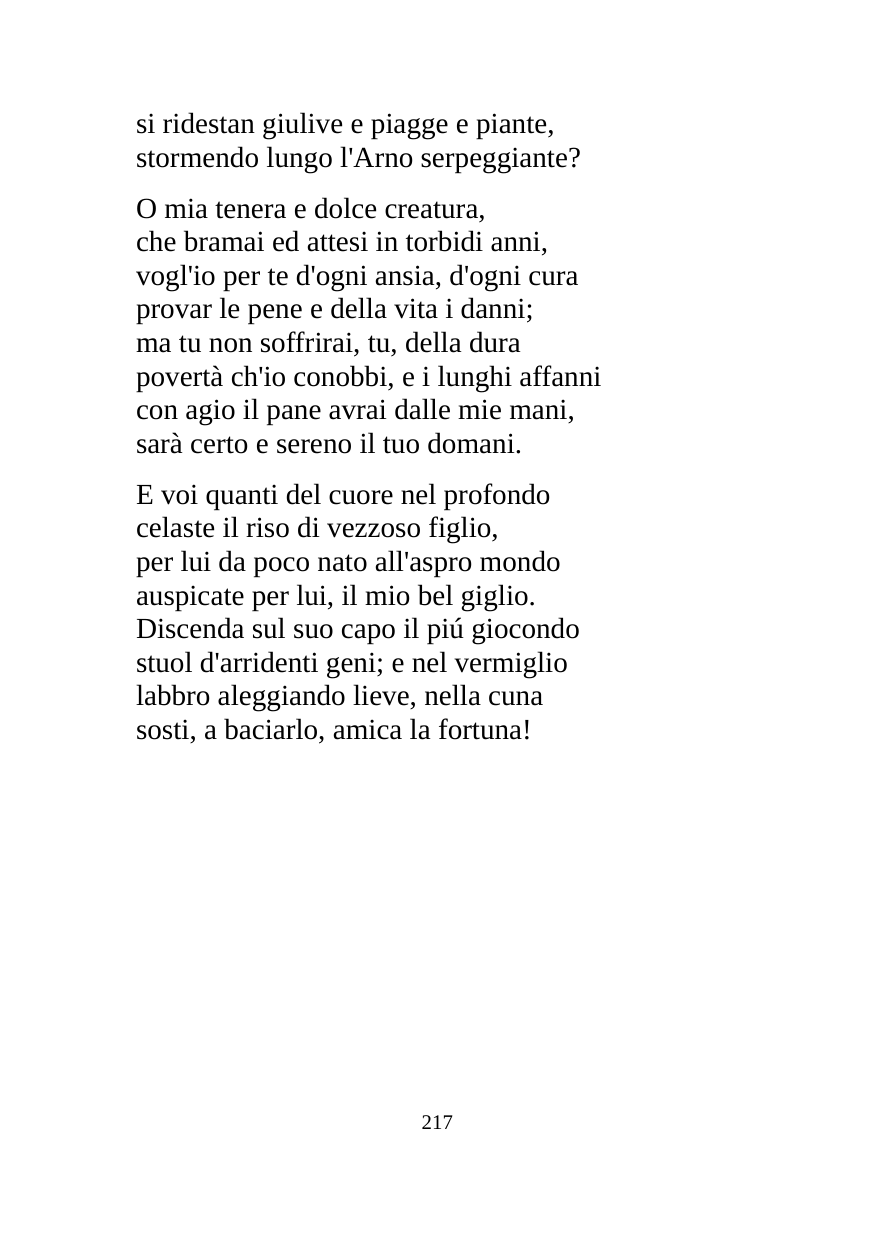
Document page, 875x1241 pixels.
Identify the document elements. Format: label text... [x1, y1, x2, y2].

text E voi quanti del cuore nel profondo celaste il riso di vezzoso figlio, per lui da poco nato all'aspro mondo auspicate per lui, il mio bel giglio. Discenda sul suo capo il piú giocondo stuol d'arridenti geni; e nel vermiglio labbro aleggiando lieve, nella cuna sosti, a baciarlo, amica la fortuna! [136, 477, 768, 745]
text si ridestan giulive e piagge e piante, stormendo lungo l'Arno serpeggiante? [136, 106, 768, 173]
text O mia tenera e dolce creatura, che bramai ed attesi in torbidi anni, vogl'io per te d'ogni ansia, d'ogni cura provar le pene e della vita i danni; ma tu non soffrirai, tu, della dura povertà ch'io conobbi, e i lunghi affanni con agio il pane avrai dalle mie mani, sarà certo e sereno il tuo domani. [136, 191, 768, 459]
